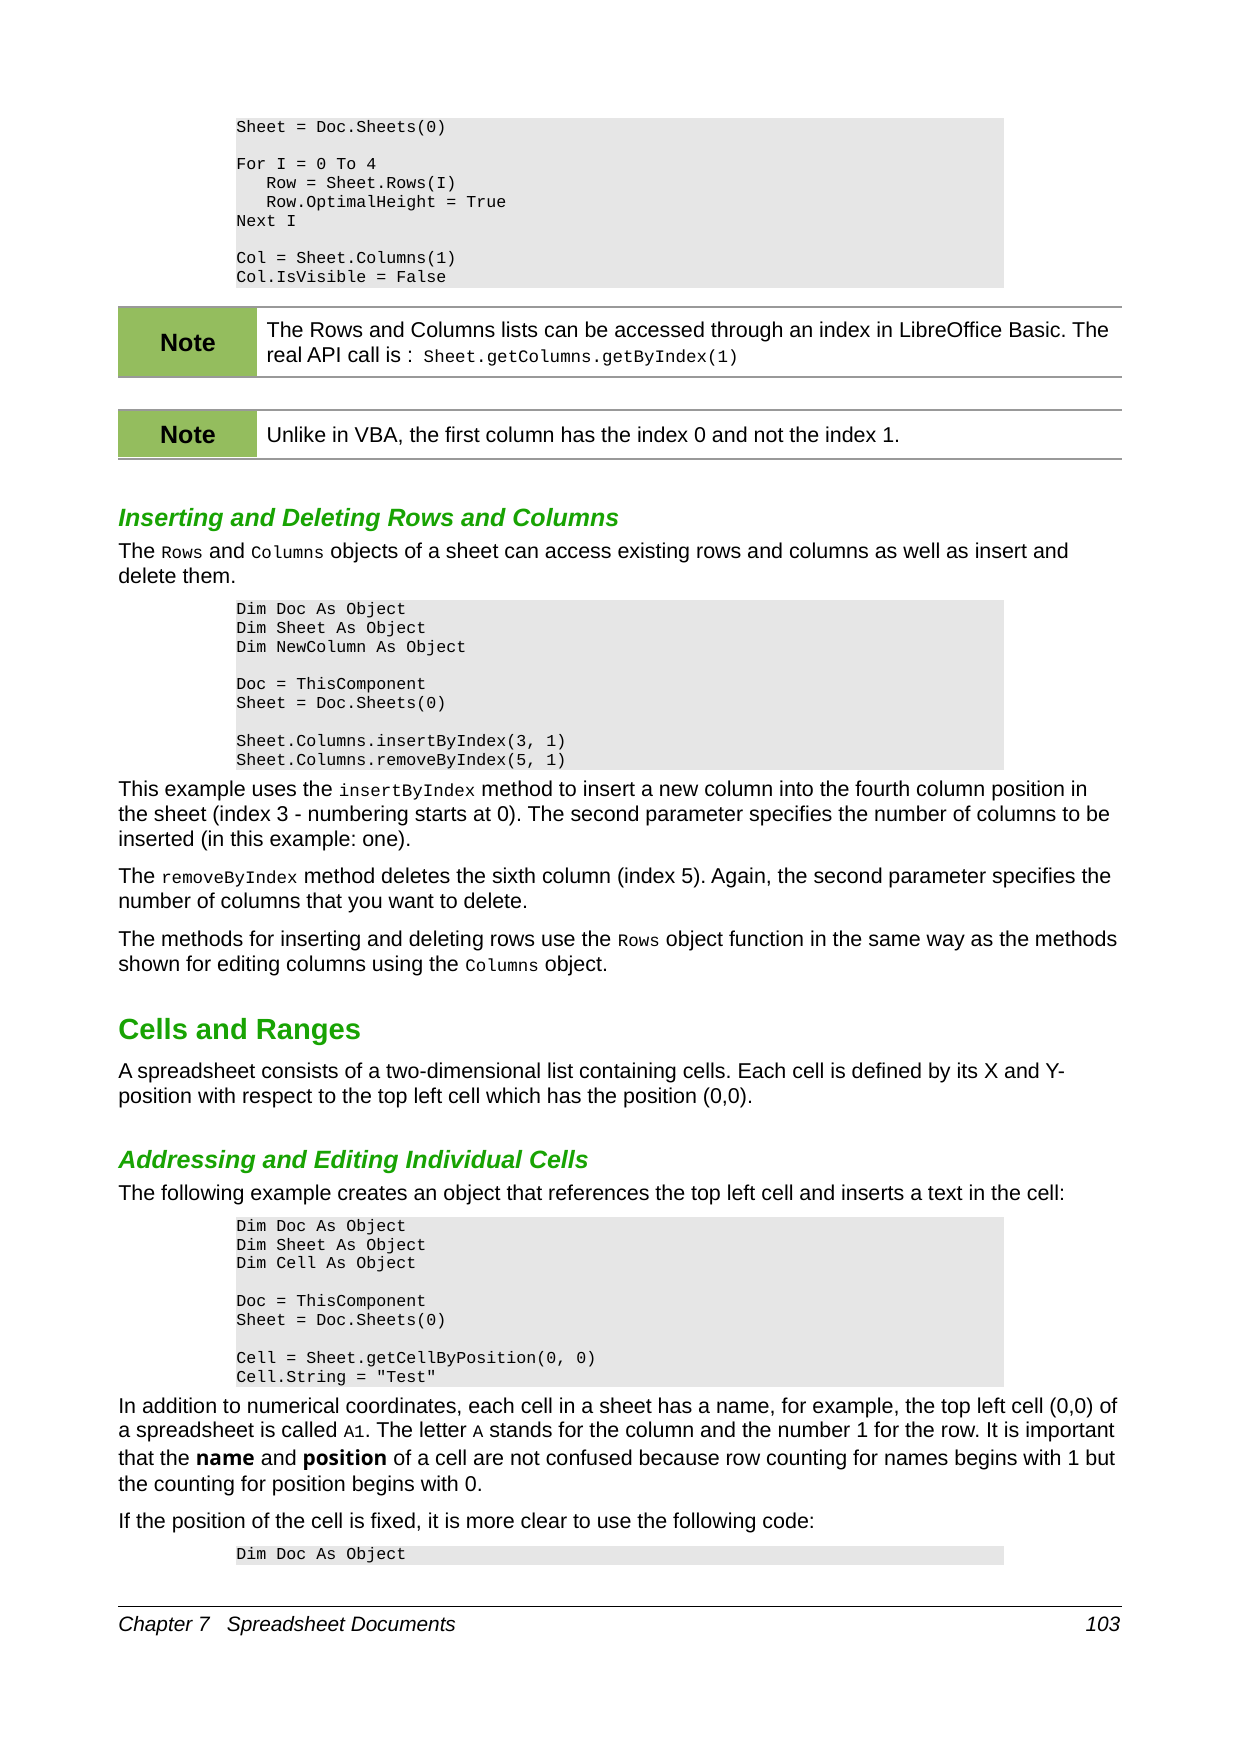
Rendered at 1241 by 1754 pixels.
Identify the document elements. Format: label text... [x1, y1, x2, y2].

table_header The Rows and Columns lists can be accessed through an index in LibreOffice Basic. The real API call is : Sheet.getColumns.getByIndex(1) [258, 308, 1122, 376]
text In addition to numerical coordinates, each cell in a sheet has a name, for example, the top left cell (0,0) of a spreadsheet is called A1. The letter A stands for the column and the number 1 for the row. It is important that the name and position of a cell are not confused because row counting for names begins with 1 but the counting for position begins with 0. [118, 1393, 1122, 1496]
text Dim Doc As Object Dim Sheet As Object Dim Cell As Object Doc = ThisComponent Sheet = Doc.Sheets(0) Cell = Sheet.getCellByPosition(0, 0) Cell.String = "Test" [236, 1217, 1004, 1387]
text The Rows and Columns objects of a sheet can access existing rows and columns as well as insert and delete them. [118, 538, 1122, 588]
text Dim Doc As Object Dim Sheet As Object Dim NewColumn As Object Doc = ThisComponent Sheet = Doc.Sheets(0) Sheet.Columns.insertByIndex(3, 1) Sheet.Columns.removeByIndex(5, 1) [236, 600, 1004, 770]
subtitle Inserting and Deleting Rows and Columns [118, 503, 1122, 532]
subtitle Addressing and Editing Individual Cells [118, 1145, 1122, 1174]
text The methods for inserting and deleting rows use the Rows object function in the same way as the methods shown for editing columns using the Columns object. [118, 926, 1122, 977]
text The following example creates an object that references the top left cell and inserts a text in the cell: [118, 1180, 1122, 1205]
text Dim Doc As Object [236, 1546, 1004, 1565]
table_header Note [118, 308, 257, 376]
table_header Note [118, 411, 257, 457]
table_header Unlike in VBA, the first column has the index 0 and not the index 1. [258, 411, 1122, 457]
text If the position of the cell is fixed, it is more clear to use the following code: [118, 1509, 1122, 1533]
text The removeByIndex method deletes the sixth column (index 5). Again, the second parameter specifies the number of columns that you want to delete. [118, 863, 1122, 913]
text Sheet = Doc.Sheets(0) For I = 0 To 4 Row = Sheet.Rows(I) Row.OptimalHeight = True Next I Col = Sheet.Columns(1) Col.IsVisible = False [236, 118, 1004, 288]
subtitle Cells and Ranges [118, 1012, 1122, 1046]
text A spreadsheet consists of a two-dimensional list containing cells. Each cell is defined by its X and Y-position with respect to the top left cell which has the position (0,0). [118, 1058, 1122, 1108]
text This example uses the insertByIndex method to insert a new column into the fourth column position in the sheet (index 3 - numbering starts at 0). The second parameter specifies the number of columns to be inserted (in this example: one). [118, 776, 1122, 851]
